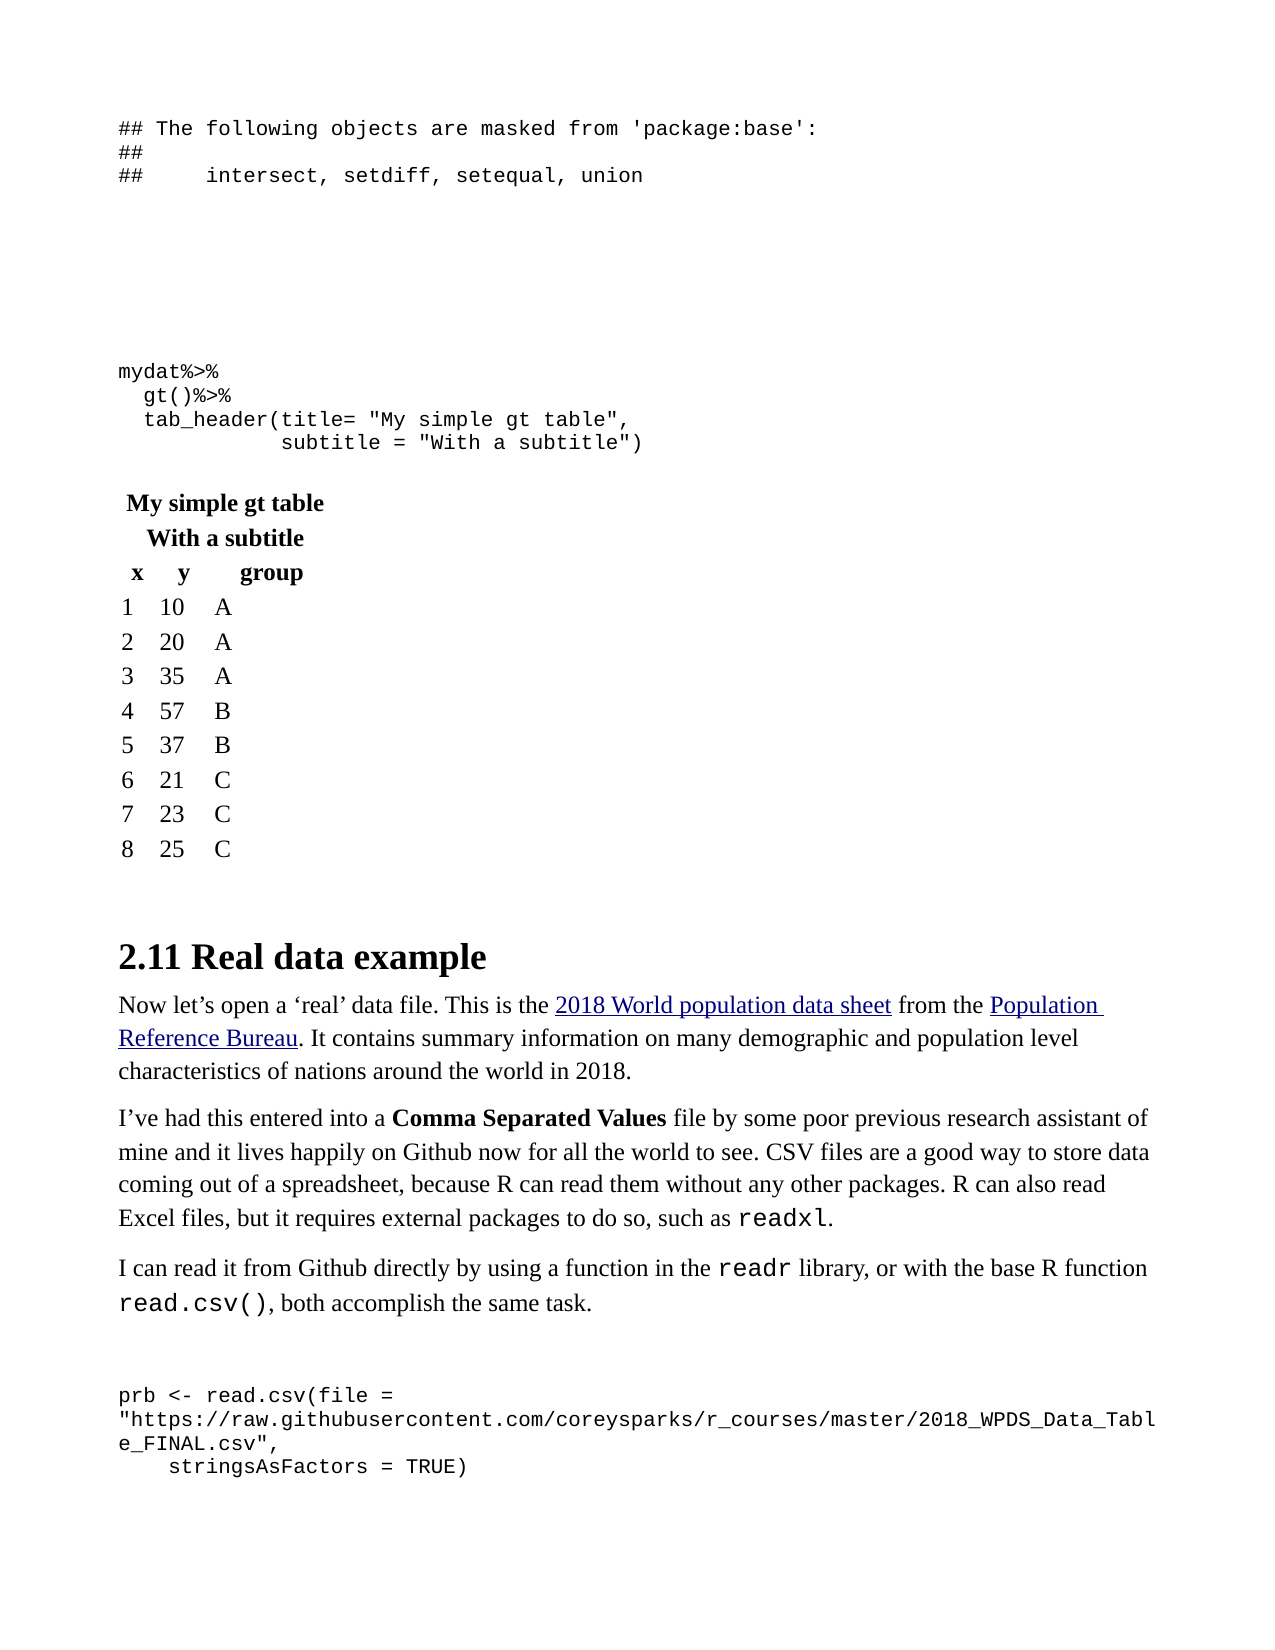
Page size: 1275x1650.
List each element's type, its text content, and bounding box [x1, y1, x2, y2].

table_cell C [211, 762, 332, 797]
table_cell B [211, 693, 332, 727]
table_cell y [156, 555, 211, 589]
table_cell 35 [156, 658, 211, 693]
table_cell group [211, 555, 332, 589]
table_cell C [211, 797, 332, 831]
table_cell 6 [118, 762, 156, 797]
text mydat%>% [118, 361, 1157, 385]
table_cell 23 [156, 797, 211, 831]
subtitle 2.11 Real data example [118, 934, 1157, 977]
text ## The following objects are masked from 'package:base': [118, 118, 1157, 142]
text ## intersect, setdiff, setequal, union [118, 165, 1157, 189]
text I can read it from Github directly by using a function in the readr library, or with the base R function read.csv(), both accomplish the same task. [118, 1253, 1157, 1318]
table_cell 3 [118, 658, 156, 693]
table_cell B [211, 728, 332, 762]
text subtitle = "With a subtitle") [118, 432, 1157, 456]
text ## [118, 142, 1157, 165]
text tab_header(title= "My simple gt table", [118, 409, 1157, 432]
table_cell 1 [118, 589, 156, 624]
table_cell A [211, 658, 332, 693]
text Now let’s open a ‘real’ data file. This is the 2018 World population data sheet from the Population Reference Bureau. It contains summary information on many demographic and population level characteristics of nations around the world in 2018. [118, 990, 1157, 1085]
table_cell A [211, 624, 332, 658]
table_cell 57 [156, 693, 211, 727]
table_cell 21 [156, 762, 211, 797]
table_cell 2 [118, 624, 156, 658]
table_cell 5 [118, 728, 156, 762]
table_cell 25 [156, 831, 211, 866]
text stringsAsFactors = TRUE) [118, 1456, 1157, 1480]
table_cell x [118, 555, 156, 589]
table_cell 10 [156, 589, 211, 624]
table_cell A [211, 589, 332, 624]
text prb <- read.csv(file = "https://raw.githubusercontent.com/coreysparks/r_courses/master/2018_WPDS_Data_Table_FINAL.csv", [118, 1385, 1157, 1456]
table_cell 7 [118, 797, 156, 831]
table_cell With a subtitle [118, 520, 332, 554]
table_cell 37 [156, 728, 211, 762]
table_cell 4 [118, 693, 156, 727]
text gt()%>% [118, 385, 1157, 409]
table_cell 8 [118, 831, 156, 866]
table_cell 20 [156, 624, 211, 658]
text I’ve had this entered into a Comma Separated Values file by some poor previous research assistant of mine and it lives happily on Github now for all the world to see. CSV files are a good way to store data coming out of a spreadsheet, because R can read them without any other packages. R can also read Excel files, but it requires external packages to do so, such as readxl. [118, 1103, 1157, 1233]
table_header My simple gt table [118, 485, 332, 520]
table_cell C [211, 831, 332, 866]
